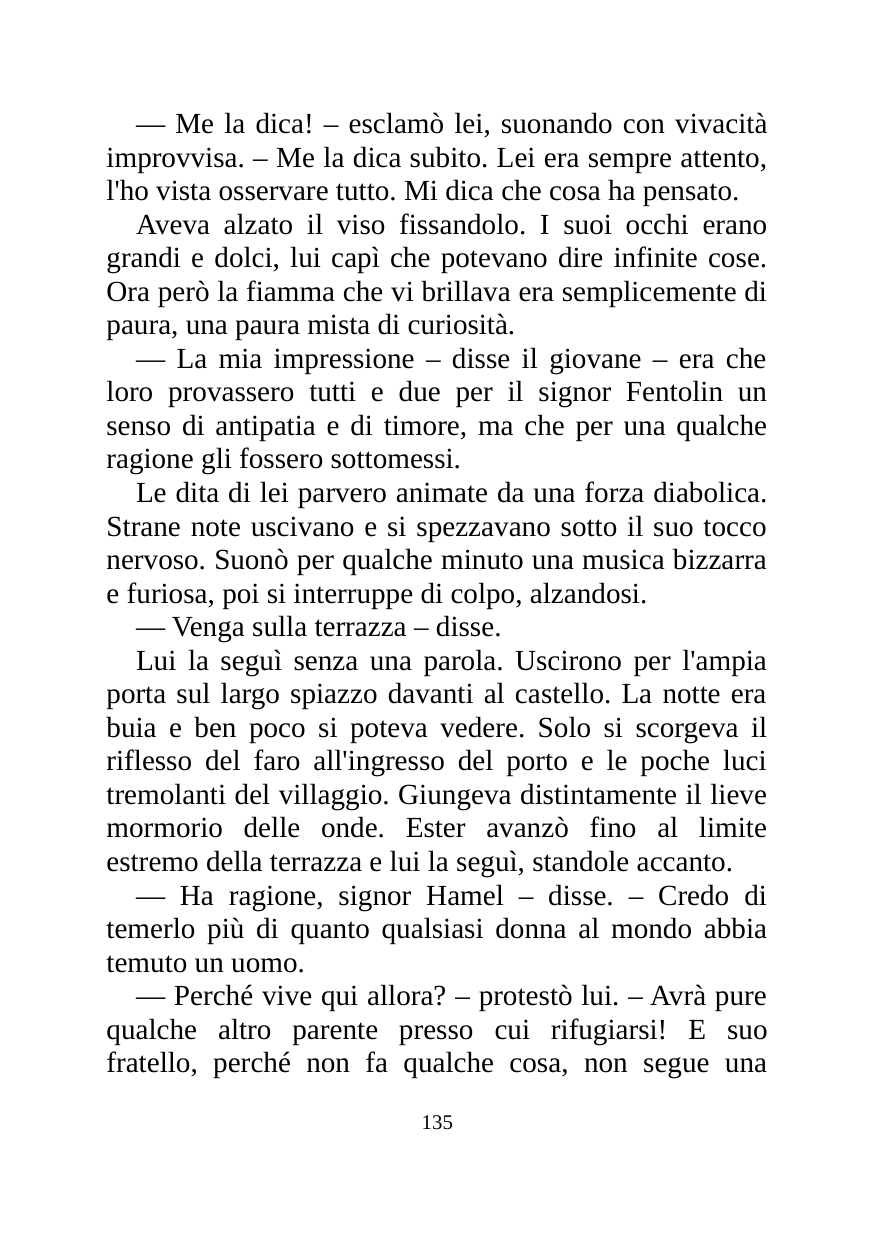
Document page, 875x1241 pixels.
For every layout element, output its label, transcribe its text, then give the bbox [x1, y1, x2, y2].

text Le dita di lei parvero animate da una forza diabolica. Strane note uscivano e si spezzavano sotto il suo tocco nervoso. Suonò per qualche minuto una musica bizzarra e furiosa, poi si interruppe di colpo, alzandosi. [106, 475, 768, 609]
text — Me la dica! – esclamò lei, suonando con vivacità improvvisa. – Me la dica subito. Lei era sempre attento, l'ho vista osservare tutto. Mi dica che cosa ha pensato. [106, 106, 768, 207]
text Aveva alzato il viso fissandolo. I suoi occhi erano grandi e dolci, lui capì che potevano dire infinite cose. Ora però la fiamma che vi brillava era semplicemente di paura, una paura mista di curiosità. [106, 207, 768, 341]
text — La mia impressione – disse il giovane – era che loro provassero tutti e due per il signor Fentolin un senso di antipatia e di timore, ma che per una qualche ragione gli fossero sottomessi. [106, 341, 768, 475]
text Lui la seguì senza una parola. Uscirono per l'ampia porta sul largo spiazzo davanti al castello. La notte era buia e ben poco si poteva vedere. Solo si scorgeva il riflesso del faro all'ingresso del porto e le poche luci tremolanti del villaggio. Giungeva distintamente il lieve mormorio delle onde. Ester avanzò fino al limite estremo della terrazza e lui la seguì, standole accanto. [106, 643, 768, 878]
text — Ha ragione, signor Hamel – disse. – Credo di temerlo più di quanto qualsiasi donna al mondo abbia temuto un uomo. [106, 878, 768, 978]
text — Venga sulla terrazza – disse. [106, 609, 768, 643]
text — Perché vive qui allora? – protestò lui. – Avrà pure qualche altro parente presso cui rifugiarsi! E suo fratello, perché non fa qualche cosa, non segue una [106, 978, 768, 1079]
